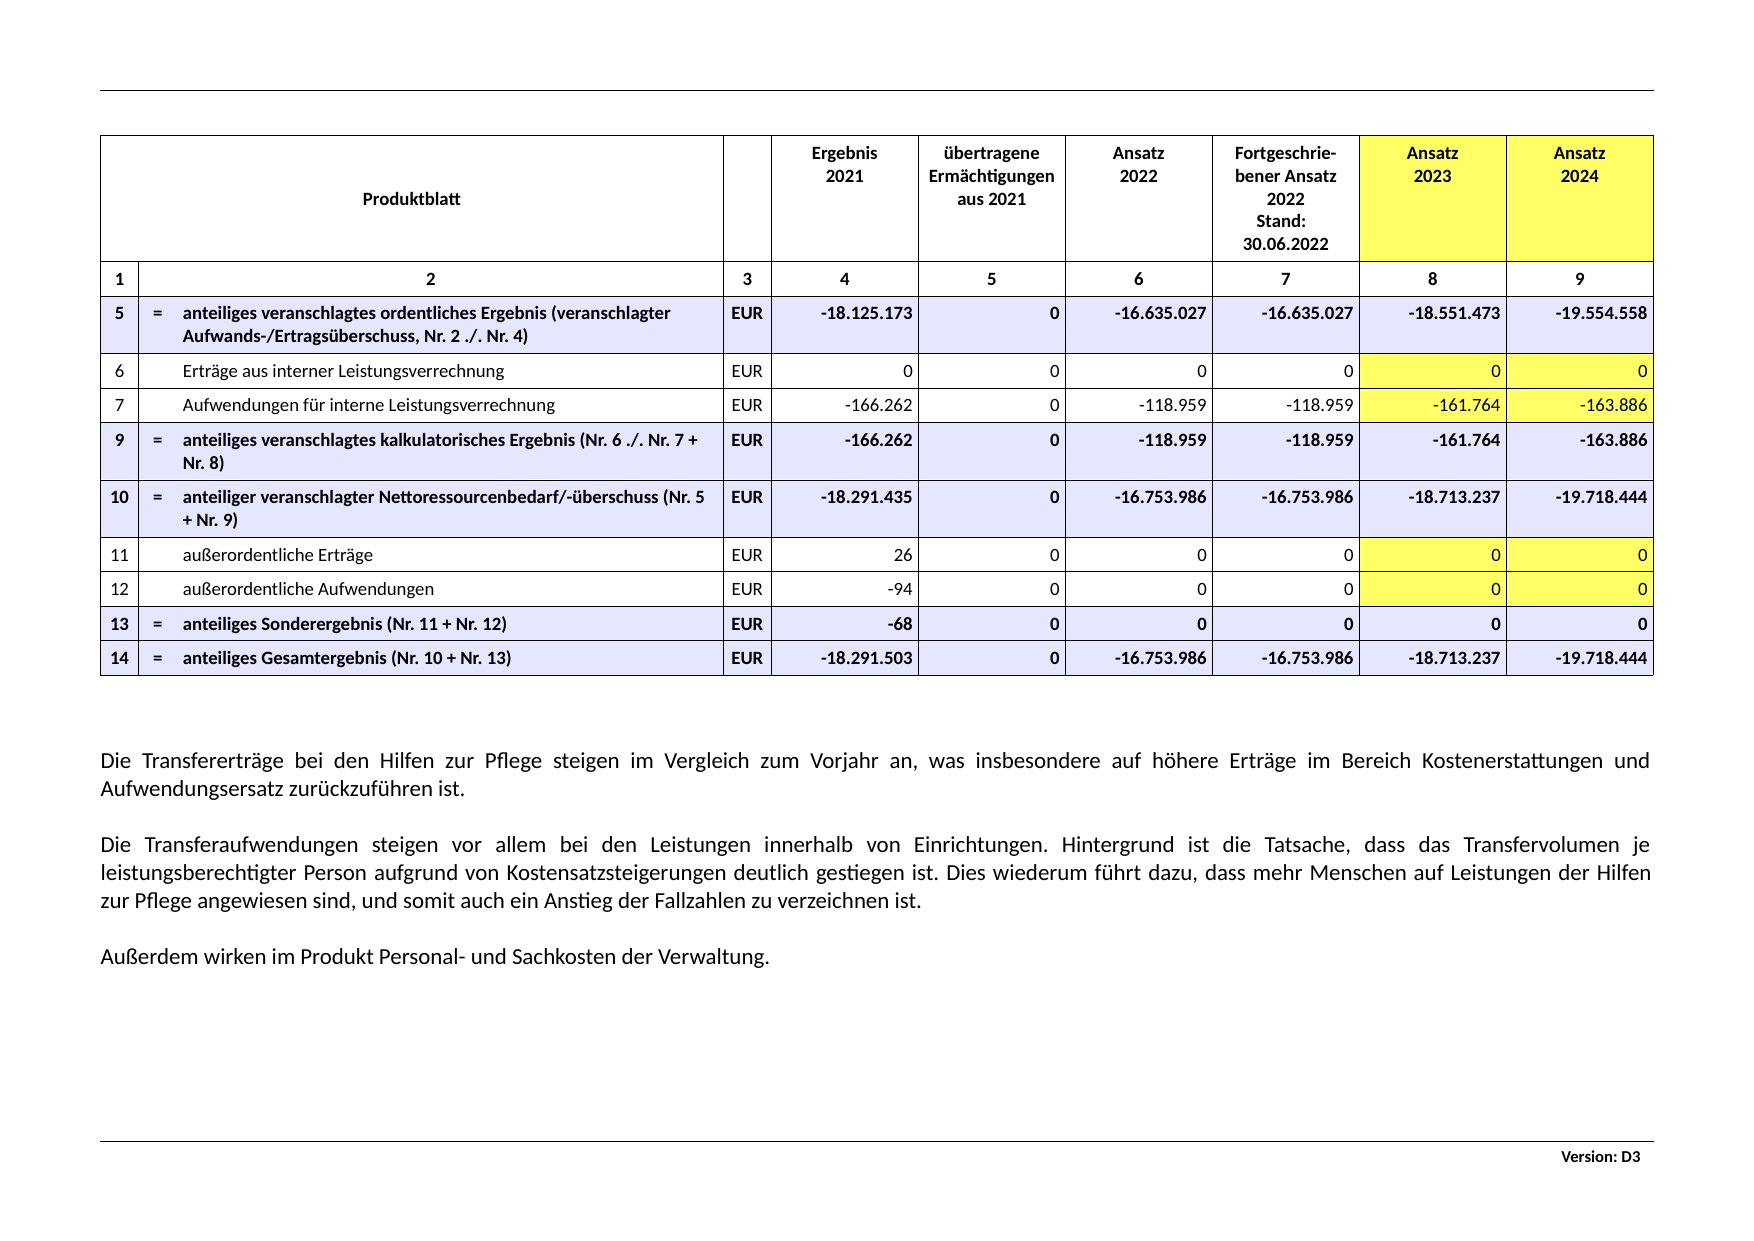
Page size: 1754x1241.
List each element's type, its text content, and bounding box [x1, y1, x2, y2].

table_cell 6 [1066, 262, 1212, 296]
table_cell EUR [724, 607, 771, 640]
table_header übertragene Ermächtigungen aus 2021 [919, 136, 1065, 261]
table_cell 9 [101, 423, 138, 479]
table_cell EUR [724, 572, 771, 606]
table_cell 5 [101, 297, 138, 353]
table_cell EUR [724, 389, 771, 422]
table_cell [139, 538, 177, 571]
table_cell -18.713.237 [1360, 481, 1506, 537]
table_cell = [139, 423, 177, 479]
table_cell 10 [101, 481, 138, 537]
table_cell [139, 572, 177, 606]
table_header Fortgeschrie-bener Ansatz 2022 Stand: 30.06.2022 [1213, 136, 1359, 261]
table_cell 0 [919, 354, 1065, 388]
table_cell 0 [1213, 538, 1359, 571]
table_cell 0 [919, 607, 1065, 640]
table_cell EUR [724, 423, 771, 479]
table_cell EUR [724, 538, 771, 571]
table_cell 0 [1213, 354, 1359, 388]
table_header Ansatz 2022 [1066, 136, 1212, 261]
table_cell 0 [1360, 538, 1506, 571]
table_cell 0 [1360, 572, 1506, 606]
table_cell Aufwendungen für interne Leistungsverrechnung [177, 389, 723, 422]
table_cell außerordentliche Aufwendungen [177, 572, 723, 606]
table_header Ergebnis 2021 [772, 136, 918, 261]
table_cell 7 [101, 389, 138, 422]
table_cell 0 [1066, 354, 1212, 388]
table_cell außerordentliche Erträge [177, 538, 723, 571]
table_cell EUR [724, 481, 771, 537]
table_cell -16.753.986 [1066, 641, 1212, 675]
table_cell 0 [1066, 538, 1212, 571]
table_cell 14 [101, 641, 138, 675]
table_cell [139, 354, 177, 388]
table_cell -16.753.986 [1066, 481, 1212, 537]
table_cell 0 [1066, 607, 1212, 640]
table_header [724, 136, 771, 261]
table_cell -118.959 [1213, 389, 1359, 422]
table_cell anteiliger veranschlagter Nettoressourcenbedarf/-überschuss (Nr. 5 + Nr. 9) [177, 481, 723, 537]
table_cell anteiliges veranschlagtes ordentliches Ergebnis (veranschlagter Aufwands-/Ertragsüberschuss, Nr. 2 ./. Nr. 4) [177, 297, 723, 353]
table_cell = [139, 607, 177, 640]
table_cell 11 [101, 538, 138, 571]
table_cell -163.886 [1507, 423, 1653, 479]
table_cell -16.635.027 [1066, 297, 1212, 353]
table_cell 0 [919, 481, 1065, 537]
table_cell -161.764 [1360, 423, 1506, 479]
table_cell 0 [1507, 607, 1653, 640]
table_cell -19.718.444 [1507, 641, 1653, 675]
table_cell -118.959 [1213, 423, 1359, 479]
table_cell -161.764 [1360, 389, 1506, 422]
table_cell 13 [101, 607, 138, 640]
table_header Ansatz 2023 [1360, 136, 1506, 261]
table_cell = [139, 641, 177, 675]
table_cell 0 [1066, 572, 1212, 606]
table_cell 0 [772, 354, 918, 388]
text Die Transfererträge bei den Hilfen zur Pflege steigen im Vergleich zum Vorjahr an, was insbesondere auf höhere Erträge im Bereich Kostenerstattungen und Aufwendungsersatz zurückzuführen ist. [100, 746, 1653, 802]
table_cell anteiliges Gesamtergebnis (Nr. 10 + Nr. 13) [177, 641, 723, 675]
table_cell 0 [1360, 607, 1506, 640]
table_cell -118.959 [1066, 423, 1212, 479]
text Die Transferaufwendungen steigen vor allem bei den Leistungen innerhalb von Einrichtungen. Hintergrund ist die Tatsache, dass das Transfervolumen je leistungsberechtigter Person aufgrund von Kostensatzsteigerungen deutlich gestiegen ist. Dies wiederum führt dazu, dass mehr Menschen auf Leistungen der Hilfen zur Pflege angewiesen sind, und somit auch ein Anstieg der Fallzahlen zu verzeichnen ist. [100, 830, 1653, 914]
table_cell 9 [1507, 262, 1653, 296]
table_cell 26 [772, 538, 918, 571]
table_header Ansatz 2024 [1507, 136, 1653, 261]
table_cell Erträge aus interner Leistungsverrechnung [177, 354, 723, 388]
table_header Produktblatt [101, 136, 723, 261]
table_cell anteiliges Sonderergebnis (Nr. 11 + Nr. 12) [177, 607, 723, 640]
table_cell -19.718.444 [1507, 481, 1653, 537]
table_cell 0 [919, 423, 1065, 479]
table_cell 5 [919, 262, 1065, 296]
table_cell 0 [919, 538, 1065, 571]
table_cell 0 [1360, 354, 1506, 388]
table_cell -166.262 [772, 389, 918, 422]
table_cell 0 [919, 572, 1065, 606]
table_cell 0 [1507, 354, 1653, 388]
table_cell -18.125.173 [772, 297, 918, 353]
table_cell [139, 389, 177, 422]
table_cell -68 [772, 607, 918, 640]
table_cell -163.886 [1507, 389, 1653, 422]
table_cell -16.635.027 [1213, 297, 1359, 353]
table_cell EUR [724, 354, 771, 388]
table_cell 4 [772, 262, 918, 296]
table_cell -166.262 [772, 423, 918, 479]
table_cell -18.551.473 [1360, 297, 1506, 353]
table_cell -18.291.435 [772, 481, 918, 537]
text Außerdem wirken im Produkt Personal- und Sachkosten der Verwaltung. [100, 942, 1653, 970]
table_cell 0 [1213, 607, 1359, 640]
table_cell 0 [1213, 572, 1359, 606]
table_cell 12 [101, 572, 138, 606]
table_cell 3 [724, 262, 771, 296]
table_cell 1 [101, 262, 138, 296]
table_cell 0 [919, 641, 1065, 675]
table_cell 2 [139, 262, 723, 296]
table_cell = [139, 481, 177, 537]
table_cell -94 [772, 572, 918, 606]
table_cell 7 [1213, 262, 1359, 296]
table_cell -19.554.558 [1507, 297, 1653, 353]
table_cell = [139, 297, 177, 353]
table_cell 0 [919, 389, 1065, 422]
table_cell -16.753.986 [1213, 481, 1359, 537]
table_cell anteiliges veranschlagtes kalkulatorisches Ergebnis (Nr. 6 ./. Nr. 7 + Nr. 8) [177, 423, 723, 479]
table_cell -16.753.986 [1213, 641, 1359, 675]
table_cell -18.291.503 [772, 641, 918, 675]
table_cell 0 [1507, 538, 1653, 571]
table_cell -18.713.237 [1360, 641, 1506, 675]
table_cell EUR [724, 641, 771, 675]
table_cell -118.959 [1066, 389, 1212, 422]
table_cell 0 [919, 297, 1065, 353]
table_cell 0 [1507, 572, 1653, 606]
table_cell 8 [1360, 262, 1506, 296]
table_cell EUR [724, 297, 771, 353]
table_cell 6 [101, 354, 138, 388]
